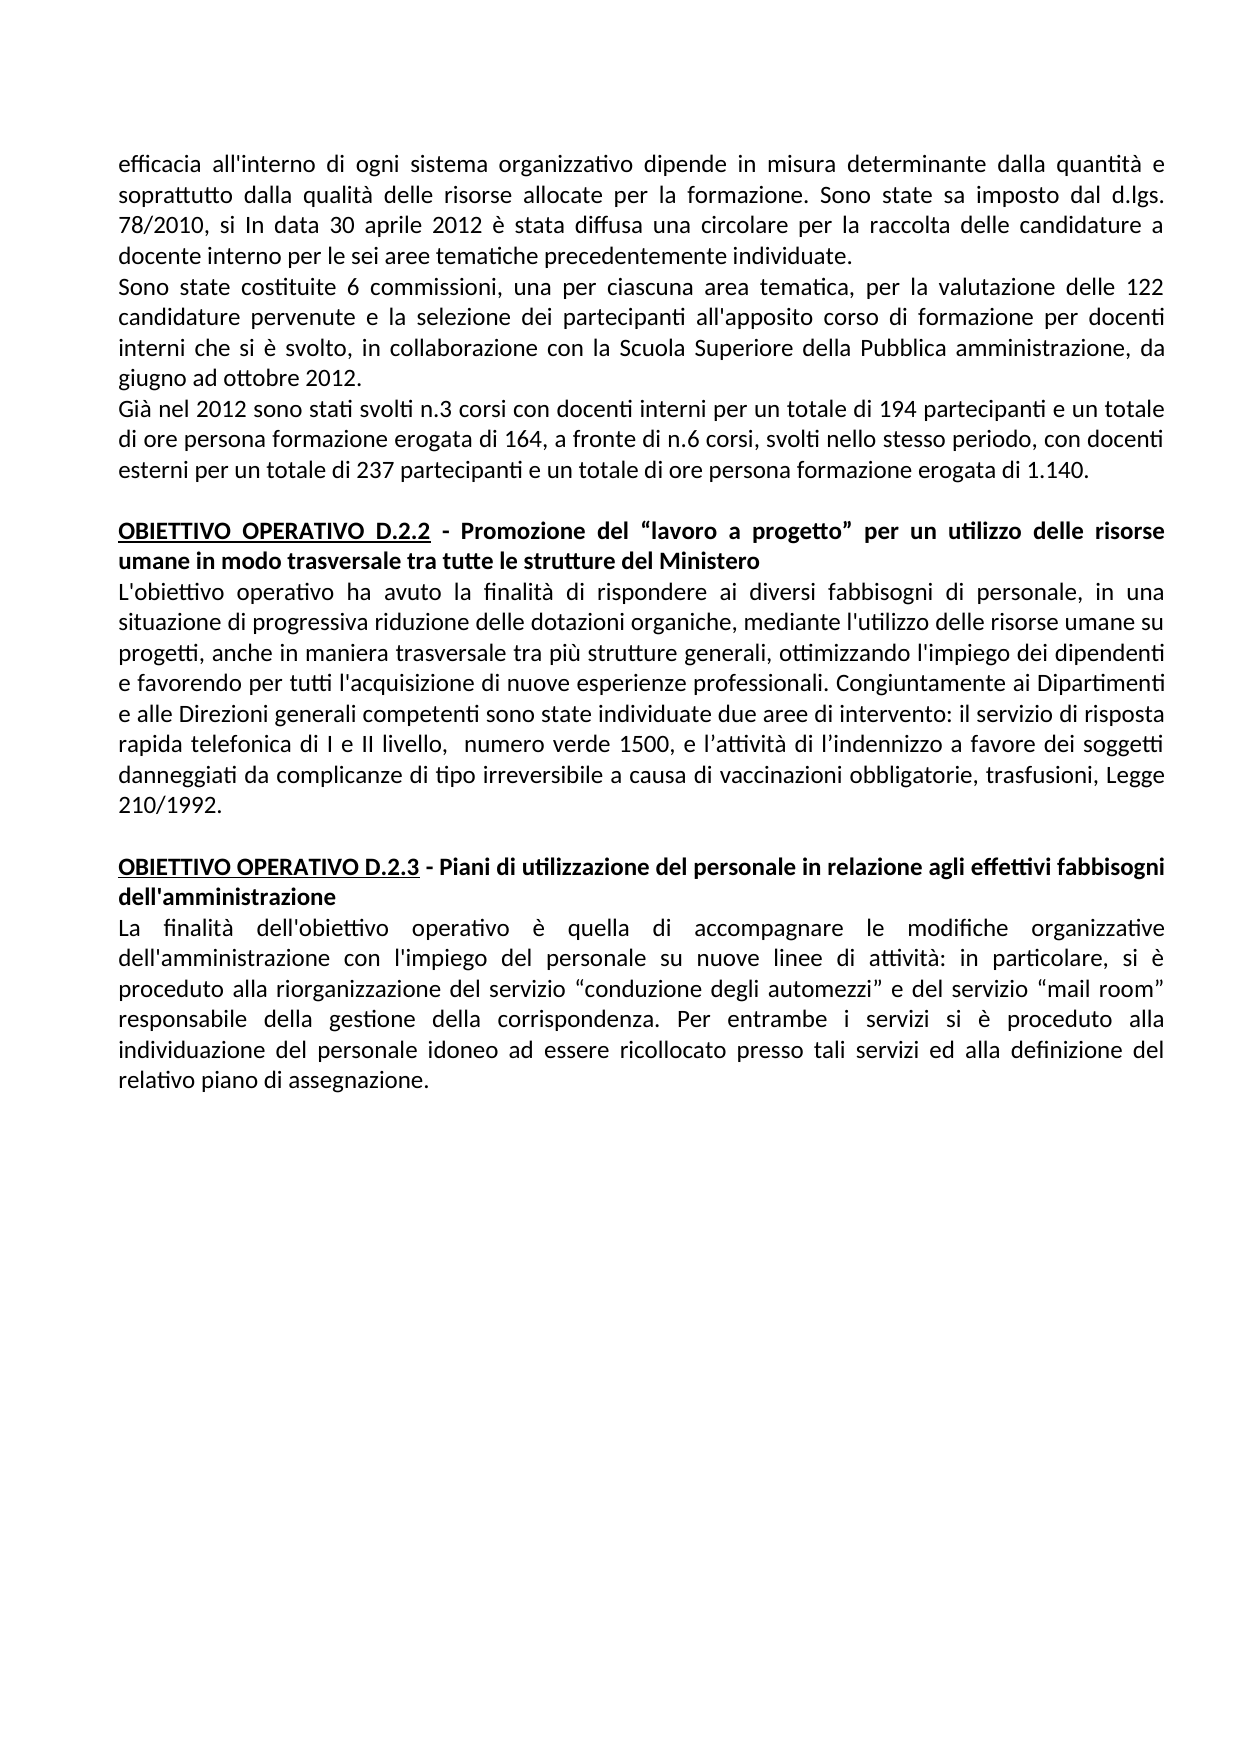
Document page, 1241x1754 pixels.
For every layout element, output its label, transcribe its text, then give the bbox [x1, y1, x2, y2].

text L'obiettivo operativo ha avuto la finalità di rispondere ai diversi fabbisogni di personale, in una situazione di progressiva riduzione delle dotazioni organiche, mediante l'utilizzo delle risorse umane su progetti, anche in maniera trasversale tra più strutture generali, ottimizzando l'impiego dei dipendenti e favorendo per tutti l'acquisizione di nuove esperienze professionali. Congiuntamente ai Dipartimenti e alle Direzioni generali competenti sono state individuate due aree di intervento: il servizio di risposta rapida telefonica di I e II livello, numero verde 1500, e l’attività di l’indennizzo a favore dei soggetti danneggiati da complicanze di tipo irreversibile a causa di vaccinazioni obbligatorie, trasfusioni, Legge 210/1992. [118, 576, 1167, 820]
text Sono state costituite 6 commissioni, una per ciascuna area tematica, per la valutazione delle 122 candidature pervenute e la selezione dei partecipanti all'apposito corso di formazione per docenti interni che si è svolto, in collaborazione con la Scuola Superiore della Pubblica amministrazione, da giugno ad ottobre 2012. [118, 271, 1167, 393]
text OBIETTIVO OPERATIVO D.2.2 - Promozione del “lavoro a progetto” per un utilizzo delle risorse umane in modo trasversale tra tutte le strutture del Ministero [118, 515, 1167, 576]
text efficacia all'interno di ogni sistema organizzativo dipende in misura determinante dalla quantità e soprattutto dalla qualità delle risorse allocate per la formazione. Sono state sa imposto dal d.lgs. 78/2010, si In data 30 aprile 2012 è stata diffusa una circolare per la raccolta delle candidature a docente interno per le sei aree tematiche precedentemente individuate. [118, 149, 1167, 271]
text Già nel 2012 sono stati svolti n.3 corsi con docenti interni per un totale di 194 partecipanti e un totale di ore persona formazione erogata di 164, a fronte di n.6 corsi, svolti nello stesso periodo, con docenti esterni per un totale di 237 partecipanti e un totale di ore persona formazione erogata di 1.140. [118, 393, 1167, 484]
text OBIETTIVO OPERATIVO D.2.3 - Piani di utilizzazione del personale in relazione agli effettivi fabbisogni dell'amministrazione [118, 851, 1167, 912]
text La finalità dell'obiettivo operativo è quella di accompagnare le modifiche organizzative dell'amministrazione con l'impiego del personale su nuove linee di attività: in particolare, si è proceduto alla riorganizzazione del servizio “conduzione degli automezzi” e del servizio “mail room” responsabile della gestione della corrispondenza. Per entrambe i servizi si è proceduto alla individuazione del personale idoneo ad essere ricollocato presso tali servizi ed alla definizione del relativo piano di assegnazione. [118, 912, 1167, 1095]
